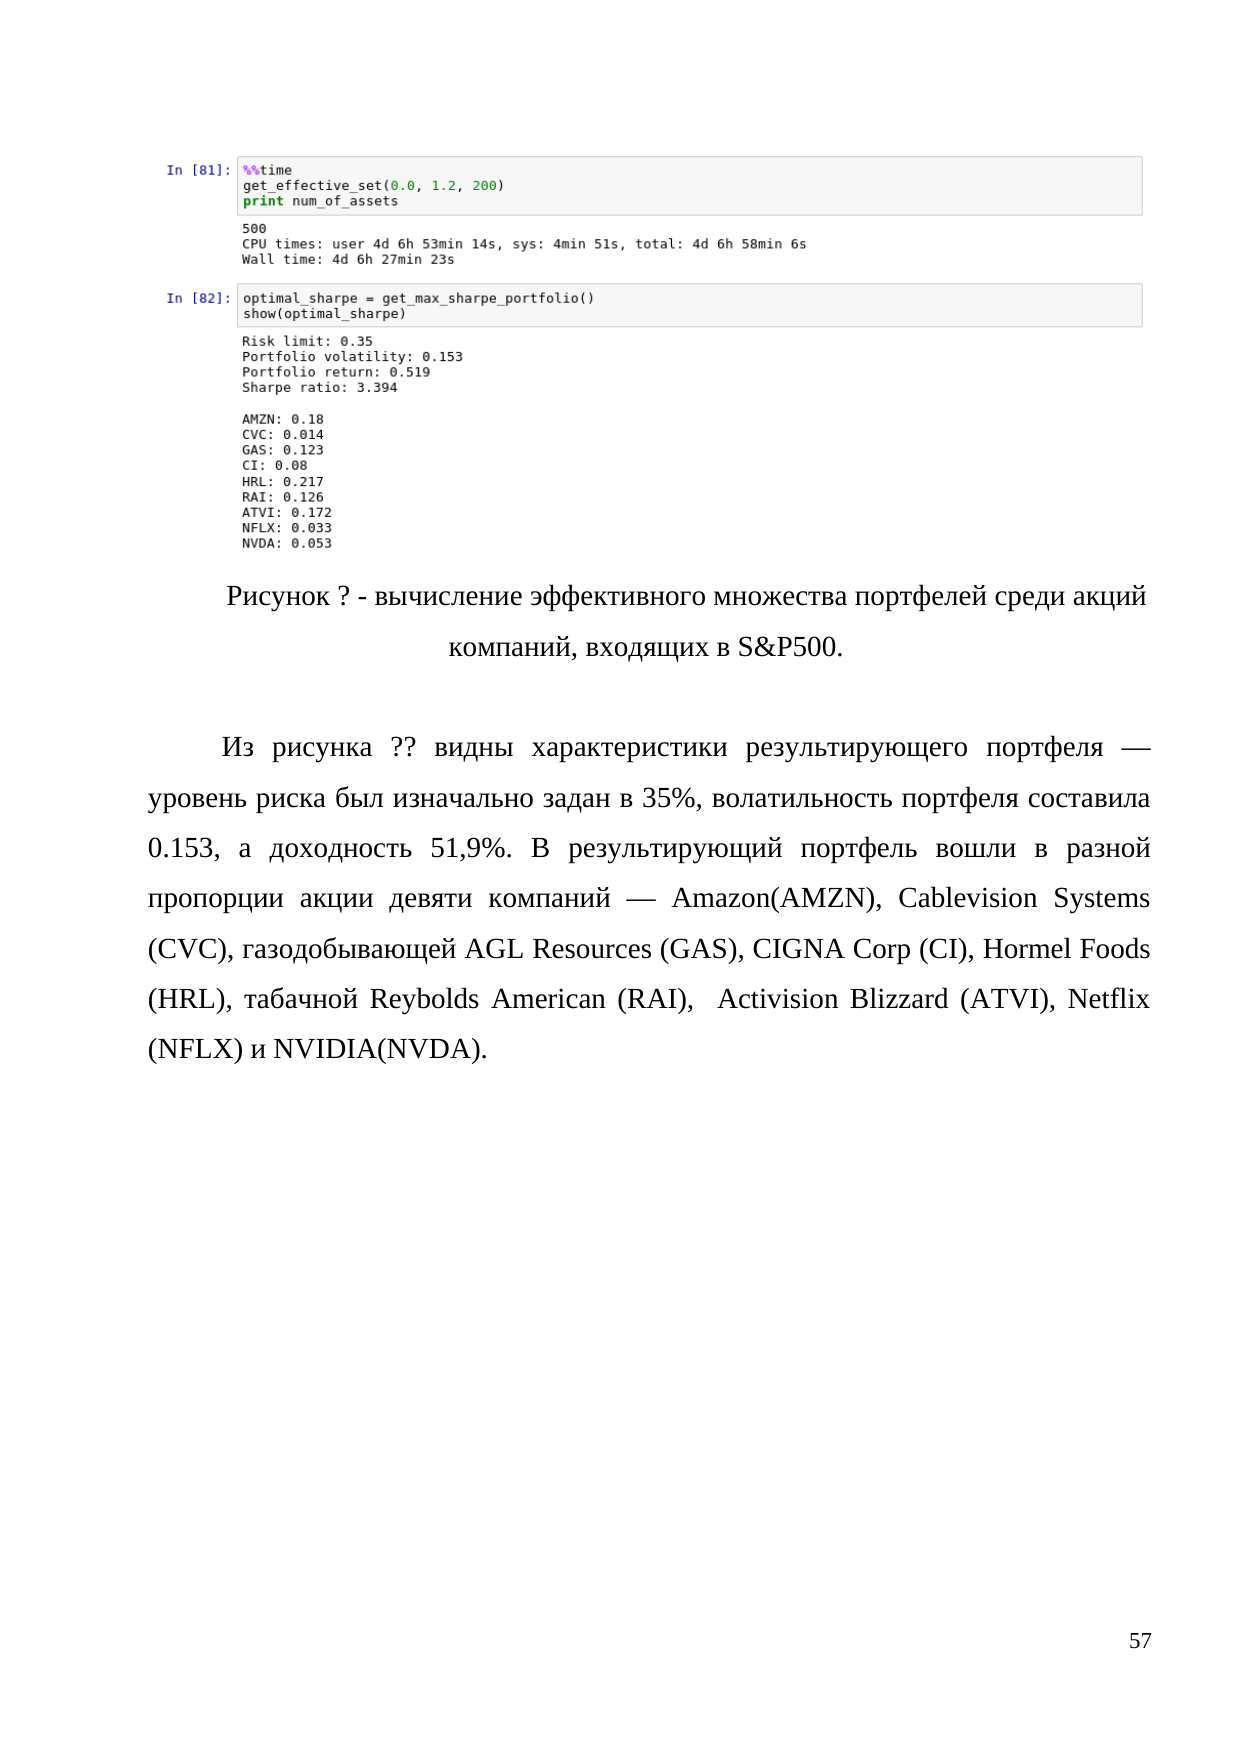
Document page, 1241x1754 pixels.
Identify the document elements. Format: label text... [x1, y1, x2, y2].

text Рисунок ? - вычисление эффективного множества портфелей среди акций компаний, входящих в S&P500. [148, 562, 1152, 662]
text Из рисунка ?? видны характеристики результирующего портфеля — уровень риска был изначально задан в 35%, волатильность портфеля составила 0.153, а доходность 51,9%. В результирующий портфель вошли в разной пропорции акции девяти компаний — Amazon(AMZN), Cablevision Systems (CVC), газодобывающей AGL Resources (GAS), CIGNA Corp (CI), Hormel Foods (HRL), табачной Reybolds American (RAI), Activision Blizzard (ATVI), Netflix (NFLX) и NVIDIA(NVDA). [148, 729, 1152, 1065]
picture [147, 147, 1152, 562]
